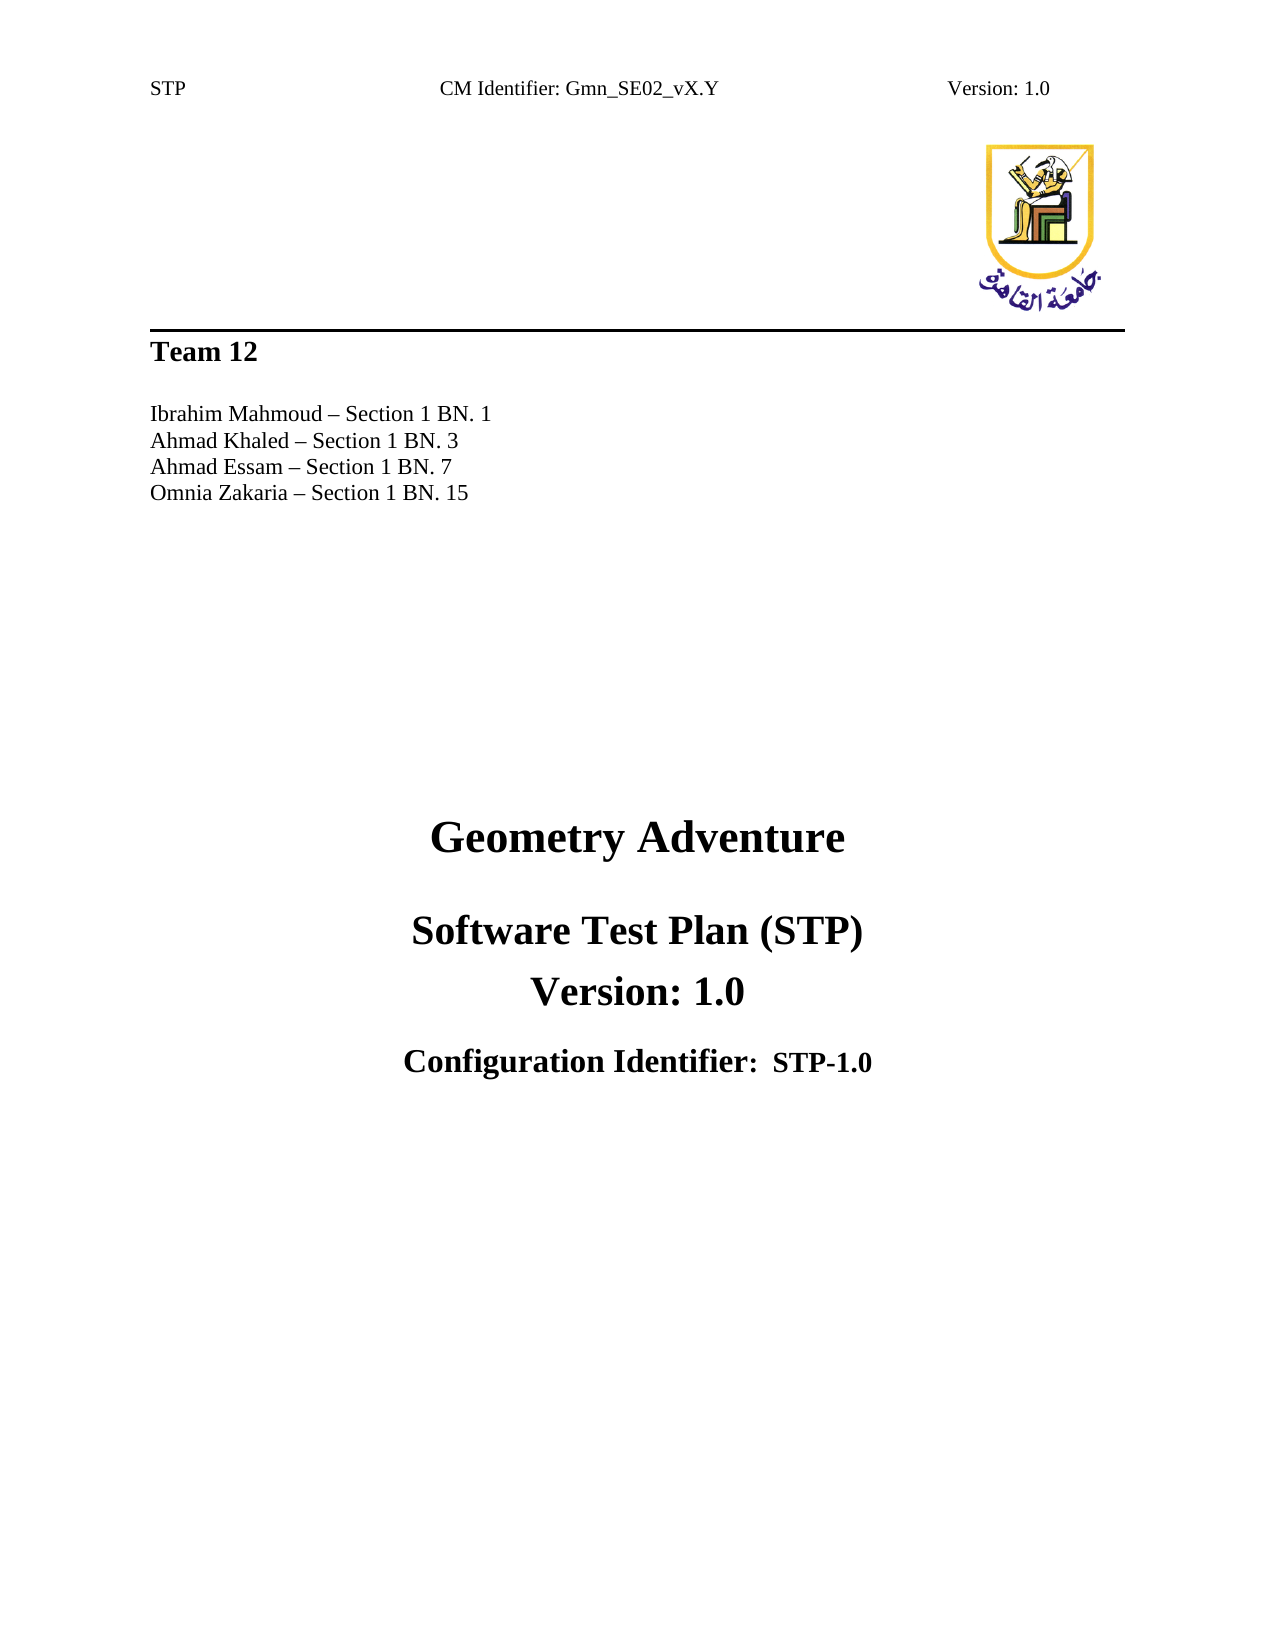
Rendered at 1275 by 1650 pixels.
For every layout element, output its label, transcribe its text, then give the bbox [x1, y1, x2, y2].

text Ibrahim Mahmoud – Section 1 BN. 1 [150, 400, 1125, 427]
text Ahmad Essam – Section 1 BN. 7 [150, 453, 1125, 479]
text Ahmad Khaled – Section 1 BN. 3 [150, 427, 1125, 453]
text Omnia Zakaria – Section 1 BN. 15 [150, 479, 1125, 506]
text Version: 1.0 [150, 966, 1125, 1014]
text Geometry Adventure [150, 809, 1125, 862]
text Software Test Plan (STP) [150, 906, 1125, 954]
text Configuration Identifier: STP-1.0 [150, 1041, 1125, 1079]
text Team 12 [150, 332, 1125, 368]
picture [976, 142, 1103, 314]
